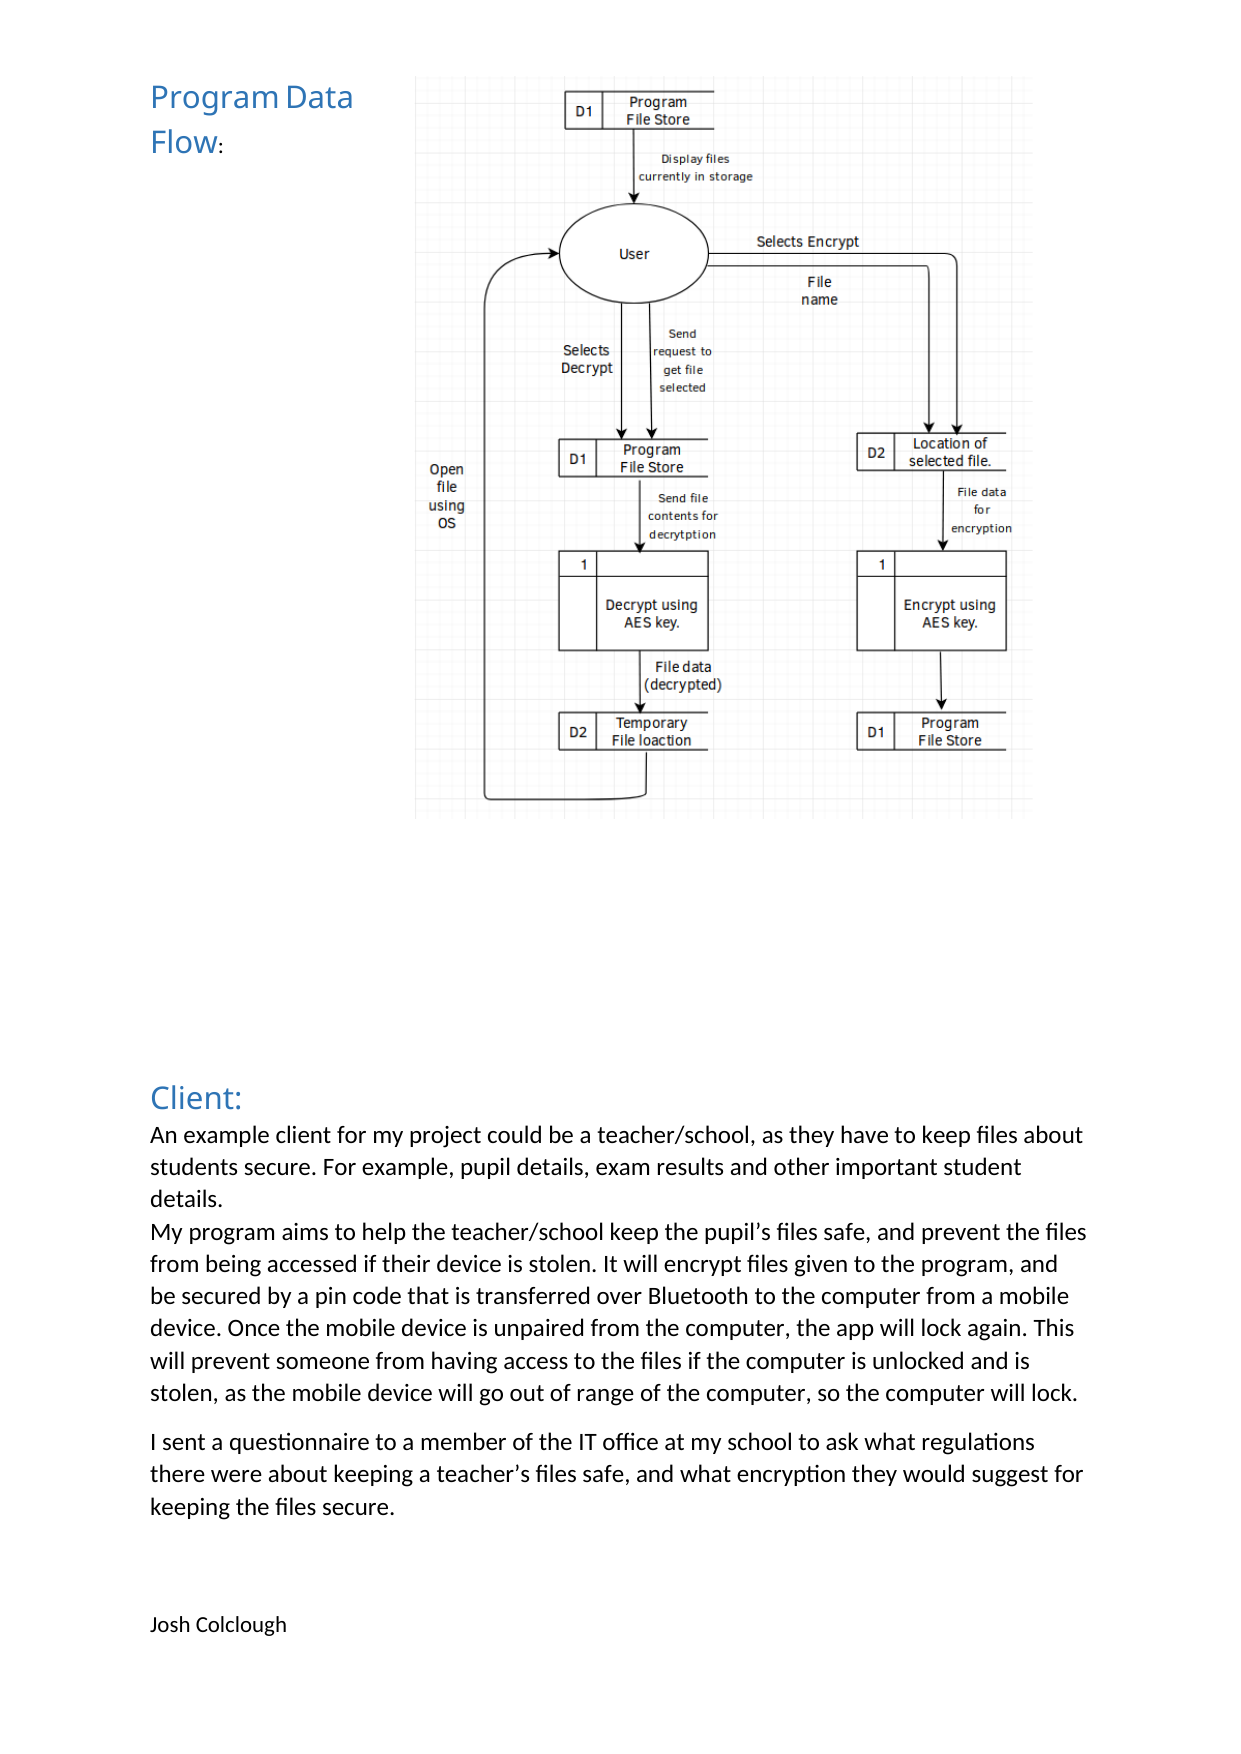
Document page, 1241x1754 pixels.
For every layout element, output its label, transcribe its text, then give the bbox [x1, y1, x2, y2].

subtitle Client: [150, 1076, 1090, 1119]
text An example client for my project could be a teacher/school, as they have to keep files about students secure. For example, pupil details, exam results and other important student details. My program aims to help the teacher/school keep the pupil’s files safe, and prevent the files from being accessed if their device is stolen. It will encrypt files given to the program, and be secured by a pin code that is transferred over Bluetooth to the computer from a mobile device. Once the mobile device is unpaired from the computer, the app will lock again. This will prevent someone from having access to the files if the computer is unlocked and is stolen, as the mobile device will go out of range of the computer, so the computer will lock. [150, 1119, 1090, 1408]
text Program Data Flow: [150, 75, 1090, 163]
text I sent a questionnaire to a member of the IT office at my school to ask what regulations there were about keeping a teacher’s files safe, and what encryption they would suggest for keeping the files secure. [150, 1426, 1090, 1521]
